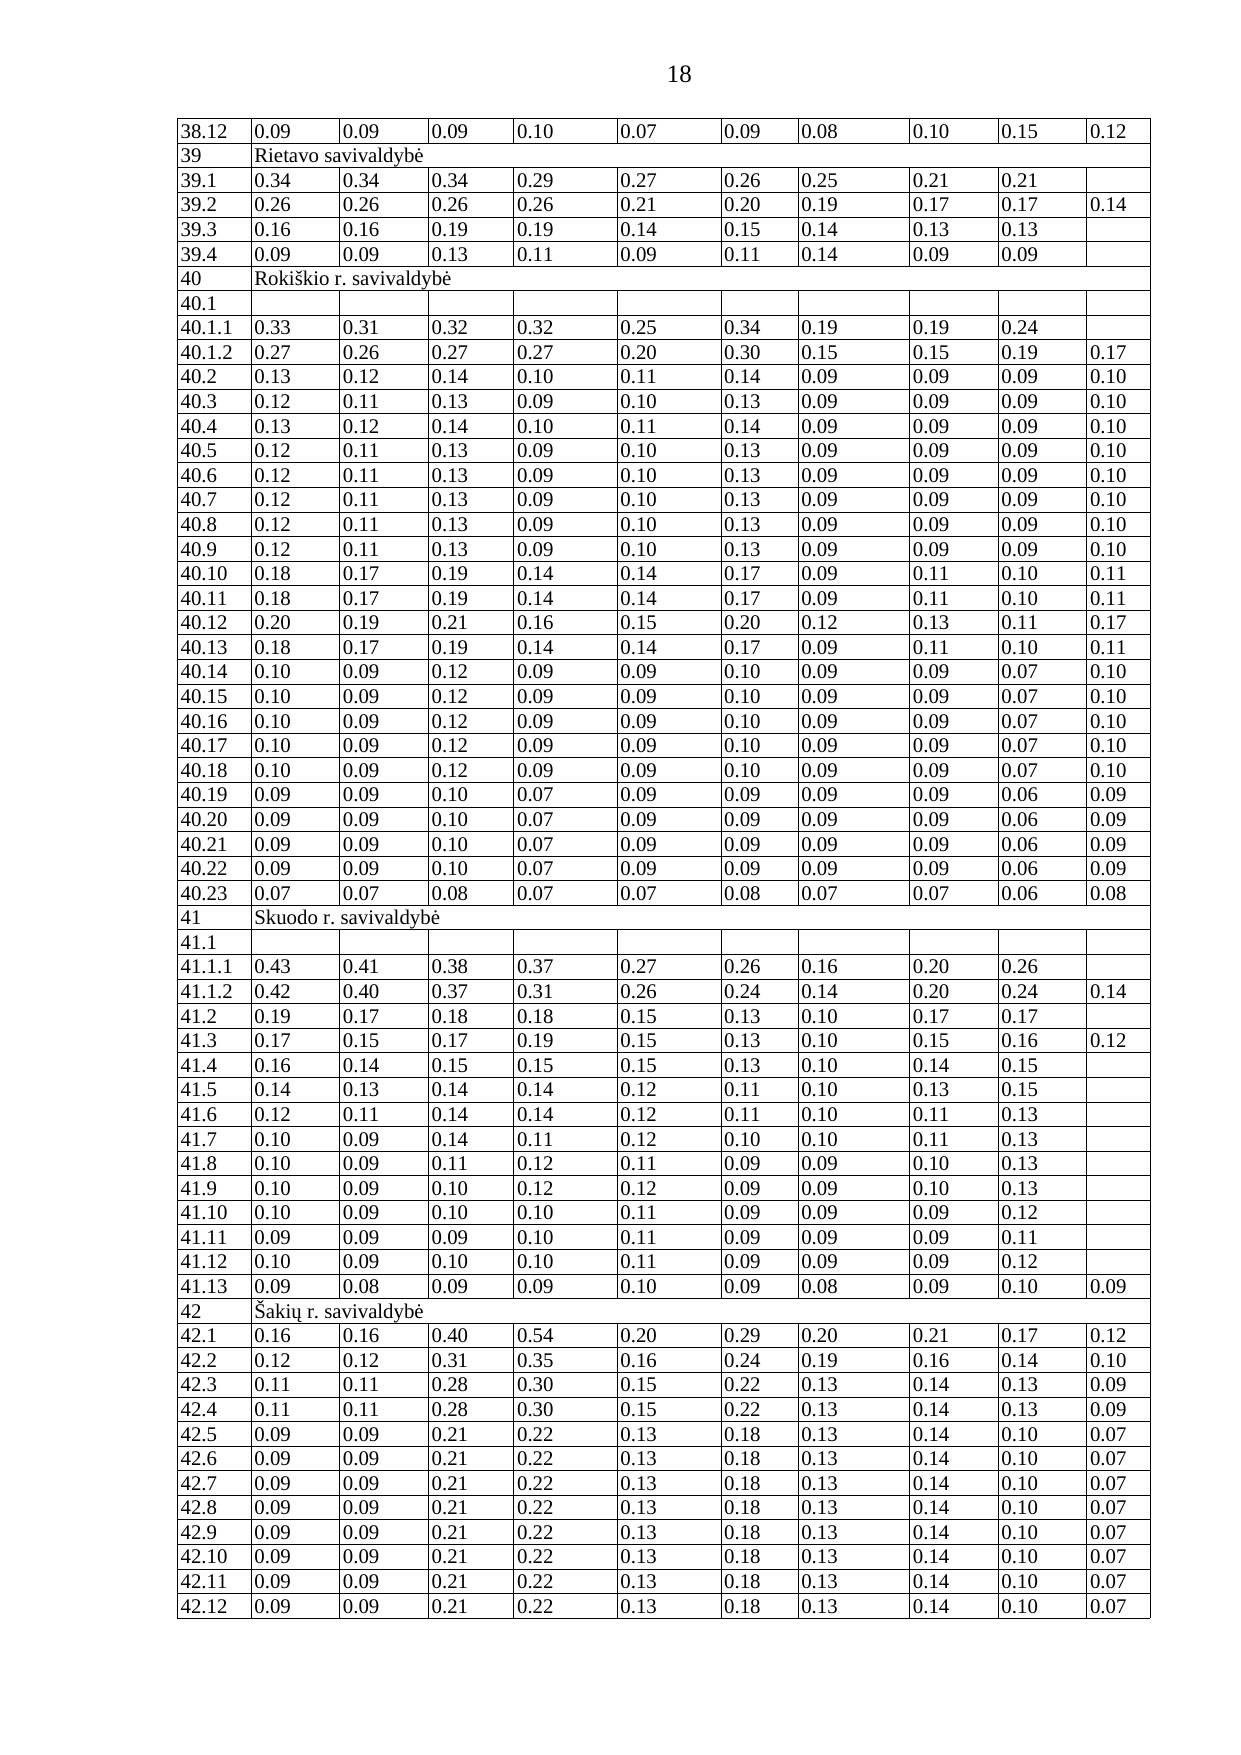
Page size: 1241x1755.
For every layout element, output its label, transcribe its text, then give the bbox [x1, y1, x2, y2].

table_cell 0.10 [799, 1029, 909, 1052]
table_cell 42 [178, 1299, 251, 1323]
table_cell 0.09 [799, 537, 909, 561]
table_cell 0.12 [618, 1127, 721, 1151]
table_cell 40 [178, 267, 251, 290]
table_cell 0.11 [1087, 635, 1150, 659]
table_cell 0.14 [514, 1078, 617, 1101]
table_cell 0.13 [429, 488, 513, 511]
table_cell 0.34 [429, 168, 513, 192]
table_cell 0.11 [618, 1152, 721, 1175]
table_cell 0.13 [618, 1520, 721, 1544]
table_cell 0.10 [429, 1201, 513, 1224]
table_cell 0.14 [910, 1447, 998, 1470]
table_cell 0.14 [910, 1570, 998, 1593]
table_cell 0.09 [340, 734, 428, 757]
table_cell 0.09 [514, 709, 617, 733]
table_cell 0.07 [514, 783, 617, 806]
table_cell 0.10 [722, 758, 798, 782]
table_cell 0.26 [722, 955, 798, 978]
table_cell 0.41 [340, 955, 428, 978]
table_cell 0.09 [910, 808, 998, 831]
table_cell 40.9 [178, 537, 251, 561]
table_cell 0.10 [514, 1201, 617, 1224]
table_cell [1087, 1127, 1150, 1151]
table_cell 0.32 [429, 316, 513, 339]
table_cell 0.19 [999, 340, 1086, 364]
table_cell 0.13 [799, 1545, 909, 1568]
table_cell 0.09 [618, 832, 721, 856]
table_cell 0.15 [799, 340, 909, 364]
table_cell 0.16 [799, 955, 909, 978]
table_cell 0.27 [514, 340, 617, 364]
table_cell 0.21 [429, 1496, 513, 1519]
table_cell 0.09 [252, 1545, 339, 1568]
table_cell 0.10 [252, 1176, 339, 1200]
table_cell 0.11 [910, 586, 998, 610]
table_cell Skuodo r. savivaldybė [252, 906, 1150, 929]
table_cell 0.09 [1087, 832, 1150, 856]
table_cell 0.10 [999, 1570, 1086, 1593]
table_cell 0.24 [722, 980, 798, 1003]
table_cell 0.13 [722, 463, 798, 487]
table_cell Šakių r. savivaldybė [252, 1299, 1150, 1323]
table_cell 0.34 [252, 168, 339, 192]
table_cell 41.4 [178, 1053, 251, 1077]
table_cell 0.10 [429, 783, 513, 806]
table_cell 0.10 [1087, 463, 1150, 487]
table_cell 0.18 [722, 1496, 798, 1519]
table_cell 0.54 [514, 1324, 617, 1347]
table_cell 0.14 [799, 242, 909, 266]
table_cell 41.1.1 [178, 955, 251, 978]
table_cell 0.11 [722, 1078, 798, 1101]
table_cell 0.10 [1087, 734, 1150, 757]
table_cell 40.14 [178, 660, 251, 683]
table_cell 0.10 [1087, 513, 1150, 536]
table_cell 0.13 [429, 537, 513, 561]
table_cell 40.15 [178, 685, 251, 708]
table_cell 0.09 [340, 1471, 428, 1495]
table_cell 0.32 [514, 316, 617, 339]
table_cell 42.1 [178, 1324, 251, 1347]
table_cell 0.07 [618, 881, 721, 905]
table_cell 0.30 [514, 1373, 617, 1396]
table_cell 0.29 [514, 168, 617, 192]
table_cell 0.34 [722, 316, 798, 339]
table_cell 0.14 [429, 1103, 513, 1126]
table_cell 0.18 [722, 1594, 798, 1618]
table_cell 0.09 [799, 1225, 909, 1249]
table_cell 0.13 [618, 1594, 721, 1618]
table_cell 0.22 [722, 1398, 798, 1421]
table_cell 0.14 [910, 1422, 998, 1446]
table_cell 0.13 [722, 537, 798, 561]
table_cell 0.09 [252, 1225, 339, 1249]
table_cell 0.09 [910, 463, 998, 487]
table_cell 0.09 [514, 685, 617, 708]
table_cell 0.09 [618, 734, 721, 757]
table_cell 0.11 [618, 1250, 721, 1273]
table_cell 0.14 [910, 1594, 998, 1618]
table_cell 0.19 [340, 611, 428, 634]
table_cell 0.09 [340, 660, 428, 683]
table_cell 0.09 [910, 832, 998, 856]
table_cell 0.06 [999, 832, 1086, 856]
table_cell 0.13 [799, 1594, 909, 1618]
table_cell 0.09 [514, 390, 617, 413]
table_cell 0.09 [252, 1594, 339, 1618]
table_cell 0.10 [799, 1127, 909, 1151]
table_cell 0.17 [999, 1004, 1086, 1028]
table_cell 0.09 [514, 537, 617, 561]
table_cell 0.10 [799, 1053, 909, 1077]
table_cell 0.17 [340, 1004, 428, 1028]
table_cell 0.12 [252, 488, 339, 511]
table_cell 0.12 [429, 709, 513, 733]
table_cell 0.12 [618, 1176, 721, 1200]
table_cell 0.13 [799, 1398, 909, 1421]
table_cell [1087, 316, 1150, 339]
table_cell 0.37 [514, 955, 617, 978]
table_cell 0.09 [340, 242, 428, 266]
table_cell 0.10 [618, 439, 721, 462]
table_cell 0.14 [999, 1348, 1086, 1372]
table_cell 0.09 [252, 1447, 339, 1470]
table_cell 0.10 [722, 734, 798, 757]
table_cell 0.09 [514, 439, 617, 462]
table_cell 0.13 [340, 1078, 428, 1101]
table_cell [910, 930, 998, 954]
table_cell 42.8 [178, 1496, 251, 1519]
table_cell 0.07 [999, 660, 1086, 683]
table_cell 41.8 [178, 1152, 251, 1175]
table_cell 0.14 [514, 586, 617, 610]
table_cell 0.10 [429, 1250, 513, 1273]
table_cell 0.14 [429, 1127, 513, 1151]
table_cell 0.12 [1087, 1324, 1150, 1347]
table_cell 0.13 [999, 1152, 1086, 1175]
table_cell 0.16 [252, 1053, 339, 1077]
table_cell 0.10 [514, 119, 617, 143]
table_cell 0.09 [722, 1225, 798, 1249]
table_cell 0.09 [799, 1201, 909, 1224]
table_cell 0.10 [999, 1520, 1086, 1544]
table_cell 0.09 [799, 635, 909, 659]
table_cell 40.18 [178, 758, 251, 782]
table_cell 0.09 [618, 783, 721, 806]
table_cell [252, 291, 339, 315]
table_cell 0.10 [910, 1152, 998, 1175]
table_cell 0.16 [340, 1324, 428, 1347]
table_cell 0.15 [999, 1078, 1086, 1101]
table_cell 40.11 [178, 586, 251, 610]
table_cell 0.12 [429, 660, 513, 683]
table_cell 0.09 [1087, 1373, 1150, 1396]
table_cell 0.10 [1087, 1348, 1150, 1372]
table_cell 0.09 [910, 439, 998, 462]
table_cell 0.12 [429, 685, 513, 708]
table_cell 0.17 [252, 1029, 339, 1052]
table_cell 0.19 [514, 1029, 617, 1052]
table_cell 0.43 [252, 955, 339, 978]
table_cell 0.16 [252, 1324, 339, 1347]
table_cell 0.09 [429, 119, 513, 143]
table_cell [1087, 955, 1150, 978]
table_cell 0.12 [252, 1103, 339, 1126]
table_cell 0.10 [999, 1422, 1086, 1446]
table_cell 0.09 [340, 808, 428, 831]
table_cell 0.10 [1087, 488, 1150, 511]
table_cell 0.09 [1087, 1398, 1150, 1421]
table_cell 0.18 [514, 1004, 617, 1028]
table_cell 41 [178, 906, 251, 929]
table_cell 39.4 [178, 242, 251, 266]
table_cell 42.12 [178, 1594, 251, 1618]
table_cell 41.1 [178, 930, 251, 954]
table_cell 0.09 [514, 1275, 617, 1298]
table_cell 0.07 [1087, 1520, 1150, 1544]
table_cell 0.18 [429, 1004, 513, 1028]
table_cell 0.09 [340, 1545, 428, 1568]
table_cell [1087, 1103, 1150, 1126]
table_cell 0.09 [340, 685, 428, 708]
table_cell 0.09 [618, 660, 721, 683]
table_cell 0.07 [1087, 1422, 1150, 1446]
table_cell 0.13 [252, 414, 339, 438]
table_cell 0.19 [799, 193, 909, 216]
table_cell 0.10 [799, 1078, 909, 1101]
table_cell 0.09 [252, 783, 339, 806]
table_cell 0.17 [429, 1029, 513, 1052]
table_cell [799, 291, 909, 315]
table_cell 0.09 [999, 365, 1086, 388]
table_cell 41.11 [178, 1225, 251, 1249]
table_cell 42.3 [178, 1373, 251, 1396]
table_cell 0.09 [910, 783, 998, 806]
table_cell 40.22 [178, 857, 251, 880]
table_cell 0.13 [722, 390, 798, 413]
table_cell 0.21 [429, 1422, 513, 1446]
table_cell 0.13 [722, 488, 798, 511]
table_cell 0.15 [910, 340, 998, 364]
table_cell 41.13 [178, 1275, 251, 1298]
table_cell 0.12 [1087, 119, 1150, 143]
table_cell 0.10 [999, 1545, 1086, 1568]
table_cell 0.09 [618, 808, 721, 831]
table_cell 0.11 [514, 1127, 617, 1151]
table_cell 0.40 [429, 1324, 513, 1347]
table_cell 0.09 [799, 660, 909, 683]
table_cell 0.07 [1087, 1594, 1150, 1618]
table_cell 0.14 [722, 365, 798, 388]
table_cell 42.11 [178, 1570, 251, 1593]
table_cell 0.13 [618, 1447, 721, 1470]
table_cell 0.20 [799, 1324, 909, 1347]
table_cell 0.12 [429, 734, 513, 757]
table_cell 0.19 [799, 316, 909, 339]
table_cell [252, 930, 339, 954]
table_cell 41.12 [178, 1250, 251, 1273]
table_cell 0.09 [799, 709, 909, 733]
table_cell 0.21 [429, 1471, 513, 1495]
table_cell 0.10 [999, 1447, 1086, 1470]
table_cell 0.13 [429, 439, 513, 462]
table_cell 0.15 [999, 1053, 1086, 1077]
table_cell 0.09 [340, 832, 428, 856]
table_cell 0.09 [252, 1471, 339, 1495]
table_cell 0.18 [722, 1520, 798, 1544]
table_cell 41.10 [178, 1201, 251, 1224]
table_cell 0.13 [999, 1103, 1086, 1126]
table_cell 41.2 [178, 1004, 251, 1028]
table_cell 0.12 [252, 390, 339, 413]
table_cell 0.13 [618, 1422, 721, 1446]
table_cell 0.10 [618, 1275, 721, 1298]
table_cell 0.18 [252, 586, 339, 610]
table_cell 0.09 [799, 463, 909, 487]
table_cell 42.10 [178, 1545, 251, 1568]
table_cell 39.3 [178, 218, 251, 241]
table_cell 0.09 [799, 488, 909, 511]
table_cell 0.12 [618, 1103, 721, 1126]
table_cell 0.10 [999, 1471, 1086, 1495]
table_cell 0.09 [799, 562, 909, 585]
table_cell 0.09 [618, 758, 721, 782]
table_cell 0.07 [999, 734, 1086, 757]
table_cell 0.09 [910, 709, 998, 733]
table_cell 0.09 [618, 857, 721, 880]
table_cell 0.09 [722, 808, 798, 831]
table_cell 0.19 [799, 1348, 909, 1372]
table_cell 0.09 [1087, 857, 1150, 880]
table_cell 0.14 [910, 1053, 998, 1077]
table_cell 0.15 [999, 119, 1086, 143]
table_cell 0.21 [429, 1545, 513, 1568]
table_cell 0.12 [999, 1201, 1086, 1224]
table_cell [1087, 1053, 1150, 1077]
table_cell 0.15 [514, 1053, 617, 1077]
table_cell 0.09 [340, 1176, 428, 1200]
table_cell 0.15 [618, 1373, 721, 1396]
table_cell 0.19 [514, 218, 617, 241]
table_cell 0.10 [252, 758, 339, 782]
table_cell 42.7 [178, 1471, 251, 1495]
table_cell 0.09 [999, 414, 1086, 438]
table_cell 0.30 [722, 340, 798, 364]
table_cell 0.21 [429, 1520, 513, 1544]
table_cell 0.14 [910, 1496, 998, 1519]
table_cell 0.11 [722, 242, 798, 266]
table_cell 0.14 [618, 635, 721, 659]
table_cell 0.13 [999, 1398, 1086, 1421]
table_cell 0.09 [514, 734, 617, 757]
table_cell 0.13 [722, 439, 798, 462]
table_cell 41.6 [178, 1103, 251, 1126]
table_cell 0.13 [910, 218, 998, 241]
table_cell 0.22 [514, 1545, 617, 1568]
table_cell 0.20 [910, 980, 998, 1003]
table_cell 0.13 [999, 1373, 1086, 1396]
table_cell 0.14 [910, 1471, 998, 1495]
table_cell 0.10 [618, 463, 721, 487]
table_cell 0.09 [252, 242, 339, 266]
table_cell 0.18 [252, 562, 339, 585]
table_cell 0.14 [910, 1545, 998, 1568]
table_cell [999, 930, 1086, 954]
table_cell 0.12 [1087, 1029, 1150, 1052]
table_cell 0.09 [799, 1176, 909, 1200]
table_cell 0.09 [618, 685, 721, 708]
table_cell 0.09 [340, 1250, 428, 1273]
table_cell 0.17 [722, 586, 798, 610]
table_cell 0.10 [252, 1250, 339, 1273]
table_cell 0.14 [429, 1078, 513, 1101]
table_cell 0.14 [910, 1373, 998, 1396]
table_cell 0.15 [618, 1053, 721, 1077]
table_cell [910, 291, 998, 315]
table_cell 0.09 [618, 709, 721, 733]
table_cell 0.09 [514, 758, 617, 782]
table_cell 0.09 [340, 1422, 428, 1446]
table_cell 41.7 [178, 1127, 251, 1151]
table_cell 0.10 [799, 1004, 909, 1028]
table_cell 0.18 [722, 1447, 798, 1470]
table_cell 0.16 [999, 1029, 1086, 1052]
table_cell 0.16 [618, 1348, 721, 1372]
table_cell 0.14 [799, 980, 909, 1003]
table_cell 0.19 [252, 1004, 339, 1028]
table_cell 0.13 [618, 1471, 721, 1495]
table_cell 0.07 [1087, 1545, 1150, 1568]
table_cell 0.09 [1087, 808, 1150, 831]
table_cell 41.3 [178, 1029, 251, 1052]
table_cell 0.15 [722, 218, 798, 241]
table_cell 0.09 [910, 414, 998, 438]
table_cell 0.15 [618, 1029, 721, 1052]
table_cell 0.14 [722, 414, 798, 438]
table_cell 0.10 [618, 513, 721, 536]
table_cell 0.34 [340, 168, 428, 192]
table_cell 0.11 [910, 635, 998, 659]
table_cell 0.09 [799, 808, 909, 831]
table_cell 0.09 [340, 758, 428, 782]
table_cell 0.11 [340, 1398, 428, 1421]
table_cell 0.21 [429, 1594, 513, 1618]
table_cell 0.10 [252, 1152, 339, 1175]
table_cell [429, 291, 513, 315]
table_cell 0.17 [910, 1004, 998, 1028]
table_cell 40.21 [178, 832, 251, 856]
table_cell 0.09 [340, 1570, 428, 1593]
table_cell 0.42 [252, 980, 339, 1003]
table_cell 0.17 [340, 562, 428, 585]
table_cell 0.11 [340, 1373, 428, 1396]
table_cell 0.37 [429, 980, 513, 1003]
table_cell 0.12 [999, 1250, 1086, 1273]
table_cell 0.10 [999, 586, 1086, 610]
table_cell 0.26 [722, 168, 798, 192]
table_cell 40.12 [178, 611, 251, 634]
table_cell 0.14 [618, 218, 721, 241]
table_cell 0.17 [999, 1324, 1086, 1347]
table_cell 0.10 [252, 734, 339, 757]
table_cell 0.10 [252, 660, 339, 683]
table_cell 0.10 [514, 365, 617, 388]
table_cell 39 [178, 144, 251, 167]
table_cell 0.10 [429, 1176, 513, 1200]
table_cell 0.11 [340, 537, 428, 561]
table_cell 0.13 [799, 1520, 909, 1544]
table_cell [1087, 1250, 1150, 1273]
table_cell 0.22 [514, 1471, 617, 1495]
table_cell 0.09 [252, 1422, 339, 1446]
table_cell 0.10 [1087, 414, 1150, 438]
table_cell 0.09 [799, 857, 909, 880]
table_cell 0.08 [340, 1275, 428, 1298]
table_cell 0.19 [429, 586, 513, 610]
table_cell 0.10 [1087, 758, 1150, 782]
table_cell [1087, 1225, 1150, 1249]
table_cell 0.10 [252, 709, 339, 733]
table_cell 0.07 [999, 685, 1086, 708]
table_cell 0.27 [618, 955, 721, 978]
table_cell 0.24 [722, 1348, 798, 1372]
table_cell 0.26 [340, 193, 428, 216]
table_cell 0.07 [1087, 1471, 1150, 1495]
table_cell 0.10 [618, 390, 721, 413]
table_cell 0.09 [910, 390, 998, 413]
table_cell 0.09 [910, 685, 998, 708]
table_cell 0.40 [340, 980, 428, 1003]
table_cell [514, 930, 617, 954]
table_cell 0.10 [618, 488, 721, 511]
table_cell 0.20 [618, 340, 721, 364]
table_cell [799, 930, 909, 954]
table_cell 0.26 [340, 340, 428, 364]
table_cell [618, 930, 721, 954]
table_cell 0.10 [722, 709, 798, 733]
table_cell 0.18 [722, 1570, 798, 1593]
table_cell 0.13 [799, 1570, 909, 1593]
table_cell 0.26 [429, 193, 513, 216]
table_cell 0.09 [722, 1152, 798, 1175]
table_cell [514, 291, 617, 315]
table_cell 0.09 [340, 783, 428, 806]
table_cell 0.20 [618, 1324, 721, 1347]
table_cell 0.09 [910, 1275, 998, 1298]
table_cell 0.13 [799, 1471, 909, 1495]
table_cell 0.10 [999, 1594, 1086, 1618]
table_cell 0.30 [514, 1398, 617, 1421]
table_cell 0.26 [252, 193, 339, 216]
table_cell 0.15 [618, 611, 721, 634]
table_cell 0.14 [1087, 193, 1150, 216]
table_cell 0.22 [514, 1570, 617, 1593]
table_cell 0.19 [429, 218, 513, 241]
table_cell 0.09 [252, 1275, 339, 1298]
table_cell 0.09 [799, 390, 909, 413]
table_cell 40.23 [178, 881, 251, 905]
table_cell 0.21 [910, 168, 998, 192]
table_cell 0.11 [618, 1201, 721, 1224]
table_cell 0.14 [252, 1078, 339, 1101]
table_cell 0.12 [252, 513, 339, 536]
table_cell 0.13 [722, 1029, 798, 1052]
table_cell 0.26 [514, 193, 617, 216]
table_cell 0.11 [999, 611, 1086, 634]
table_cell 0.13 [618, 1570, 721, 1593]
table_cell 0.06 [999, 857, 1086, 880]
table_cell 0.08 [799, 1275, 909, 1298]
table_cell 0.11 [252, 1373, 339, 1396]
table_cell 0.09 [910, 857, 998, 880]
table_cell [1087, 930, 1150, 954]
table_cell 0.10 [910, 1176, 998, 1200]
table_cell 0.18 [252, 635, 339, 659]
table_cell 0.09 [799, 414, 909, 438]
table_cell 0.10 [429, 808, 513, 831]
table_cell 0.09 [722, 119, 798, 143]
table_cell 0.10 [722, 660, 798, 683]
table_cell 0.27 [618, 168, 721, 192]
table_cell 0.12 [514, 1152, 617, 1175]
table_cell [340, 930, 428, 954]
table_cell 0.13 [910, 1078, 998, 1101]
table_cell [1087, 242, 1150, 266]
table_cell 0.14 [514, 635, 617, 659]
table_cell 0.11 [618, 1225, 721, 1249]
table_cell 42.4 [178, 1398, 251, 1421]
table_cell 0.13 [999, 1127, 1086, 1151]
table_cell 0.11 [340, 488, 428, 511]
table_cell [722, 930, 798, 954]
table_cell 0.09 [340, 1594, 428, 1618]
table_cell 0.13 [799, 1422, 909, 1446]
table_cell 0.15 [618, 1004, 721, 1028]
table_cell 0.20 [722, 611, 798, 634]
table_cell 0.12 [340, 1348, 428, 1372]
table_cell 0.10 [514, 1225, 617, 1249]
table_cell 0.11 [1087, 586, 1150, 610]
table_cell 0.21 [429, 1447, 513, 1470]
table_cell 0.09 [799, 439, 909, 462]
table_cell [429, 930, 513, 954]
table_cell 0.13 [252, 365, 339, 388]
table_cell 40.19 [178, 783, 251, 806]
table_cell 0.29 [722, 1324, 798, 1347]
table_cell [999, 291, 1086, 315]
table_cell 0.28 [429, 1398, 513, 1421]
table_cell 0.22 [514, 1520, 617, 1544]
table_cell 0.09 [252, 857, 339, 880]
table_cell 0.09 [252, 1496, 339, 1519]
table_cell 0.13 [799, 1447, 909, 1470]
table_cell 0.15 [429, 1053, 513, 1077]
table_cell 41.9 [178, 1176, 251, 1200]
table_cell 40.1 [178, 291, 251, 315]
table_cell 0.09 [910, 1201, 998, 1224]
table_cell 40.7 [178, 488, 251, 511]
table_cell 0.09 [340, 857, 428, 880]
table_cell 0.18 [722, 1422, 798, 1446]
table_cell 0.09 [514, 463, 617, 487]
table_cell 0.09 [999, 537, 1086, 561]
table_cell 0.09 [999, 488, 1086, 511]
table_cell [1087, 291, 1150, 315]
table_cell 0.19 [429, 562, 513, 585]
table_cell 0.06 [999, 808, 1086, 831]
table_cell 0.10 [252, 1127, 339, 1151]
table_cell 0.09 [722, 1275, 798, 1298]
table_cell 0.13 [722, 513, 798, 536]
table_cell 40.6 [178, 463, 251, 487]
table_cell 40.4 [178, 414, 251, 438]
table_cell 0.24 [999, 316, 1086, 339]
table_cell 0.21 [999, 168, 1086, 192]
table_cell 0.14 [1087, 980, 1150, 1003]
table_cell 0.09 [910, 734, 998, 757]
table_cell 0.11 [514, 242, 617, 266]
table_cell 41.1.2 [178, 980, 251, 1003]
table_cell 0.09 [1087, 783, 1150, 806]
table_cell 0.12 [252, 1348, 339, 1372]
table_cell 0.31 [340, 316, 428, 339]
table_cell 40.3 [178, 390, 251, 413]
table_cell 0.10 [252, 1201, 339, 1224]
table_cell 0.14 [910, 1398, 998, 1421]
table_cell 0.22 [722, 1373, 798, 1396]
table_cell 0.07 [252, 881, 339, 905]
table_cell 0.11 [999, 1225, 1086, 1249]
table_cell 0.14 [514, 1103, 617, 1126]
table_cell 0.06 [999, 783, 1086, 806]
table_cell 0.10 [618, 537, 721, 561]
table_cell 0.09 [252, 1520, 339, 1544]
table_cell 0.10 [999, 1275, 1086, 1298]
table_cell 0.07 [1087, 1570, 1150, 1593]
table_cell 0.14 [618, 586, 721, 610]
table_cell 38.12 [178, 119, 251, 143]
table_cell 0.09 [799, 832, 909, 856]
table_cell 40.13 [178, 635, 251, 659]
table_cell 0.09 [252, 832, 339, 856]
table_cell 0.13 [429, 513, 513, 536]
table_cell 0.14 [340, 1053, 428, 1077]
table_cell 0.35 [514, 1348, 617, 1372]
table_cell 0.09 [340, 1496, 428, 1519]
table_cell 0.09 [252, 1570, 339, 1593]
table_cell 0.14 [514, 562, 617, 585]
table_cell 0.27 [252, 340, 339, 364]
table_cell 0.26 [999, 955, 1086, 978]
table_cell 0.08 [429, 881, 513, 905]
table_cell 0.10 [514, 1250, 617, 1273]
table_cell 0.16 [514, 611, 617, 634]
table_cell 0.09 [910, 1250, 998, 1273]
table_cell 0.13 [429, 242, 513, 266]
table_cell 0.11 [340, 390, 428, 413]
table_cell 40.16 [178, 709, 251, 733]
table_cell 0.09 [910, 242, 998, 266]
table_cell Rokiškio r. savivaldybė [252, 267, 1150, 290]
table_cell Rietavo savivaldybė [252, 144, 1150, 167]
table_cell [1087, 1078, 1150, 1101]
table_cell 0.09 [340, 1520, 428, 1544]
table_cell [1087, 1004, 1150, 1028]
table_cell 0.12 [340, 365, 428, 388]
table_cell 0.20 [722, 193, 798, 216]
table_cell 0.09 [252, 119, 339, 143]
table_cell 0.07 [1087, 1496, 1150, 1519]
table_cell 0.31 [429, 1348, 513, 1372]
table_cell 0.09 [340, 1152, 428, 1175]
table_cell 0.10 [999, 562, 1086, 585]
table_cell 0.07 [340, 881, 428, 905]
table_cell [1087, 168, 1150, 192]
table_cell 0.09 [910, 1225, 998, 1249]
table_cell 0.17 [722, 635, 798, 659]
table_cell 0.11 [340, 439, 428, 462]
table_cell 0.09 [799, 1152, 909, 1175]
table_cell 0.07 [618, 119, 721, 143]
table_cell 0.09 [910, 537, 998, 561]
table_cell 0.12 [252, 439, 339, 462]
table_cell [1087, 218, 1150, 241]
table_cell 0.07 [514, 857, 617, 880]
table_cell 0.10 [252, 685, 339, 708]
table_cell 0.09 [799, 685, 909, 708]
table_cell 0.09 [910, 488, 998, 511]
table_cell 0.09 [340, 709, 428, 733]
table_cell 0.09 [514, 660, 617, 683]
table_cell [1087, 1176, 1150, 1200]
table_cell 0.18 [722, 1545, 798, 1568]
table_cell 0.27 [429, 340, 513, 364]
table_cell [1087, 1152, 1150, 1175]
table_cell 0.07 [514, 808, 617, 831]
table_cell 0.09 [1087, 1275, 1150, 1298]
table_cell 0.10 [722, 685, 798, 708]
table_cell 42.5 [178, 1422, 251, 1446]
table_cell 0.10 [1087, 709, 1150, 733]
table_cell 0.09 [722, 1201, 798, 1224]
table_cell 0.09 [340, 1201, 428, 1224]
table_cell 0.16 [340, 218, 428, 241]
table_cell 0.09 [429, 1275, 513, 1298]
table_cell 0.31 [514, 980, 617, 1003]
table_cell [722, 291, 798, 315]
table_cell 0.11 [340, 1103, 428, 1126]
table_cell 0.26 [618, 980, 721, 1003]
table_cell 0.10 [1087, 685, 1150, 708]
table_cell 39.2 [178, 193, 251, 216]
table_cell 0.13 [722, 1004, 798, 1028]
table_cell 41.5 [178, 1078, 251, 1101]
table_cell 0.12 [340, 414, 428, 438]
table_cell 0.25 [618, 316, 721, 339]
table_cell 0.21 [618, 193, 721, 216]
table_cell 0.17 [999, 193, 1086, 216]
table_cell 0.09 [999, 513, 1086, 536]
table_cell 0.17 [1087, 340, 1150, 364]
table_cell 0.17 [340, 586, 428, 610]
table_cell [1087, 1201, 1150, 1224]
table_cell 0.17 [340, 635, 428, 659]
table_cell 0.12 [618, 1078, 721, 1101]
table_cell 0.20 [252, 611, 339, 634]
table_cell 0.10 [1087, 660, 1150, 683]
table_cell 0.11 [340, 513, 428, 536]
table_cell 0.09 [722, 1250, 798, 1273]
table_cell 0.09 [722, 857, 798, 880]
table_cell 0.10 [799, 1103, 909, 1126]
table_cell 42.2 [178, 1348, 251, 1372]
table_cell 0.11 [910, 1127, 998, 1151]
table_cell 0.09 [799, 734, 909, 757]
table_cell 40.2 [178, 365, 251, 388]
table_cell 0.10 [999, 635, 1086, 659]
table_cell 0.07 [910, 881, 998, 905]
table_cell 0.15 [910, 1029, 998, 1052]
table_cell 0.22 [514, 1447, 617, 1470]
table_cell 40.10 [178, 562, 251, 585]
table_cell 0.07 [514, 881, 617, 905]
table_cell 0.15 [340, 1029, 428, 1052]
table_cell 0.12 [429, 758, 513, 782]
table_cell 0.25 [799, 168, 909, 192]
table_cell 0.09 [799, 783, 909, 806]
table_cell 0.07 [999, 709, 1086, 733]
table_cell 0.09 [429, 1225, 513, 1249]
table_cell 0.09 [999, 439, 1086, 462]
table_cell 0.18 [722, 1471, 798, 1495]
table_cell 0.11 [910, 1103, 998, 1126]
table_cell 0.21 [429, 1570, 513, 1593]
table_cell 0.10 [514, 414, 617, 438]
table_cell 0.13 [429, 390, 513, 413]
table_cell 40.17 [178, 734, 251, 757]
table_cell 0.19 [429, 635, 513, 659]
table_cell 0.09 [340, 119, 428, 143]
table_cell 0.09 [910, 660, 998, 683]
table_cell 0.13 [999, 1176, 1086, 1200]
table_cell 0.09 [514, 488, 617, 511]
table_cell 0.13 [429, 463, 513, 487]
table_cell 0.10 [429, 832, 513, 856]
table_cell 0.09 [722, 1176, 798, 1200]
table_cell 0.13 [999, 218, 1086, 241]
table_cell 0.11 [910, 562, 998, 585]
table_cell 0.13 [618, 1545, 721, 1568]
table_cell 0.09 [910, 758, 998, 782]
table_cell 0.14 [799, 218, 909, 241]
table_cell 0.10 [910, 119, 998, 143]
table_cell 0.11 [429, 1152, 513, 1175]
table_cell 0.20 [910, 955, 998, 978]
table_cell 39.1 [178, 168, 251, 192]
table_cell 0.16 [910, 1348, 998, 1372]
table_cell 0.13 [722, 1053, 798, 1077]
table_cell 40.1.2 [178, 340, 251, 364]
table_cell 0.09 [910, 513, 998, 536]
table_cell 0.09 [340, 1225, 428, 1249]
table_cell 0.09 [799, 513, 909, 536]
table_cell 0.12 [252, 463, 339, 487]
table_cell 0.10 [429, 857, 513, 880]
table_cell 0.24 [999, 980, 1086, 1003]
table_cell 0.22 [514, 1594, 617, 1618]
table_cell 0.11 [1087, 562, 1150, 585]
table_cell 40.20 [178, 808, 251, 831]
table_cell 0.10 [1087, 390, 1150, 413]
table_cell 0.11 [618, 414, 721, 438]
table_cell 0.11 [252, 1398, 339, 1421]
table_cell 0.09 [340, 1127, 428, 1151]
table_cell 0.07 [1087, 1447, 1150, 1470]
table_cell 0.14 [429, 365, 513, 388]
table_cell 0.21 [910, 1324, 998, 1347]
table_cell 42.6 [178, 1447, 251, 1470]
table_cell 0.12 [799, 611, 909, 634]
table_cell 0.11 [722, 1103, 798, 1126]
table_cell 0.11 [618, 365, 721, 388]
table_cell 40.5 [178, 439, 251, 462]
table_cell 0.22 [514, 1422, 617, 1446]
table_cell 0.38 [429, 955, 513, 978]
table_cell 0.09 [799, 1250, 909, 1273]
table_cell 0.06 [999, 881, 1086, 905]
table_cell 0.09 [618, 242, 721, 266]
table_cell 0.07 [799, 881, 909, 905]
table_cell 0.08 [722, 881, 798, 905]
table_cell 0.09 [799, 586, 909, 610]
table_cell 0.08 [1087, 881, 1150, 905]
table_cell 0.14 [429, 414, 513, 438]
table_cell 0.17 [1087, 611, 1150, 634]
table_cell [340, 291, 428, 315]
table_cell 0.14 [910, 1520, 998, 1544]
table_cell 0.09 [722, 832, 798, 856]
table_cell 0.28 [429, 1373, 513, 1396]
table_cell 0.10 [1087, 365, 1150, 388]
table_cell 0.12 [514, 1176, 617, 1200]
table_cell 40.1.1 [178, 316, 251, 339]
table_cell 0.09 [514, 513, 617, 536]
table_cell 0.14 [618, 562, 721, 585]
table_cell 0.19 [910, 316, 998, 339]
table_cell 0.17 [910, 193, 998, 216]
table_cell 0.09 [999, 390, 1086, 413]
table_cell 0.09 [340, 1447, 428, 1470]
table_cell 0.09 [999, 242, 1086, 266]
table_cell 0.07 [999, 758, 1086, 782]
table_cell 0.12 [252, 537, 339, 561]
table_cell 0.13 [799, 1373, 909, 1396]
table_cell 0.10 [722, 1127, 798, 1151]
table_cell 0.09 [722, 783, 798, 806]
table_cell 0.13 [618, 1496, 721, 1519]
table_cell 0.16 [252, 218, 339, 241]
table_cell 0.10 [999, 1496, 1086, 1519]
table_cell 0.11 [340, 463, 428, 487]
table_cell 0.09 [999, 463, 1086, 487]
table_cell 0.10 [1087, 439, 1150, 462]
table_cell 0.13 [910, 611, 998, 634]
table_cell 0.21 [429, 611, 513, 634]
table_cell 0.13 [799, 1496, 909, 1519]
table_cell 0.09 [910, 365, 998, 388]
table_cell [618, 291, 721, 315]
table_cell 0.22 [514, 1496, 617, 1519]
table_cell 0.08 [799, 119, 909, 143]
table_cell 0.15 [618, 1398, 721, 1421]
table_cell 0.09 [799, 758, 909, 782]
table_cell 0.07 [514, 832, 617, 856]
table_cell 0.09 [252, 808, 339, 831]
table_cell 42.9 [178, 1520, 251, 1544]
table_cell 0.09 [799, 365, 909, 388]
table_cell 0.10 [1087, 537, 1150, 561]
table_cell 0.17 [722, 562, 798, 585]
table_cell 0.33 [252, 316, 339, 339]
table_cell 40.8 [178, 513, 251, 536]
